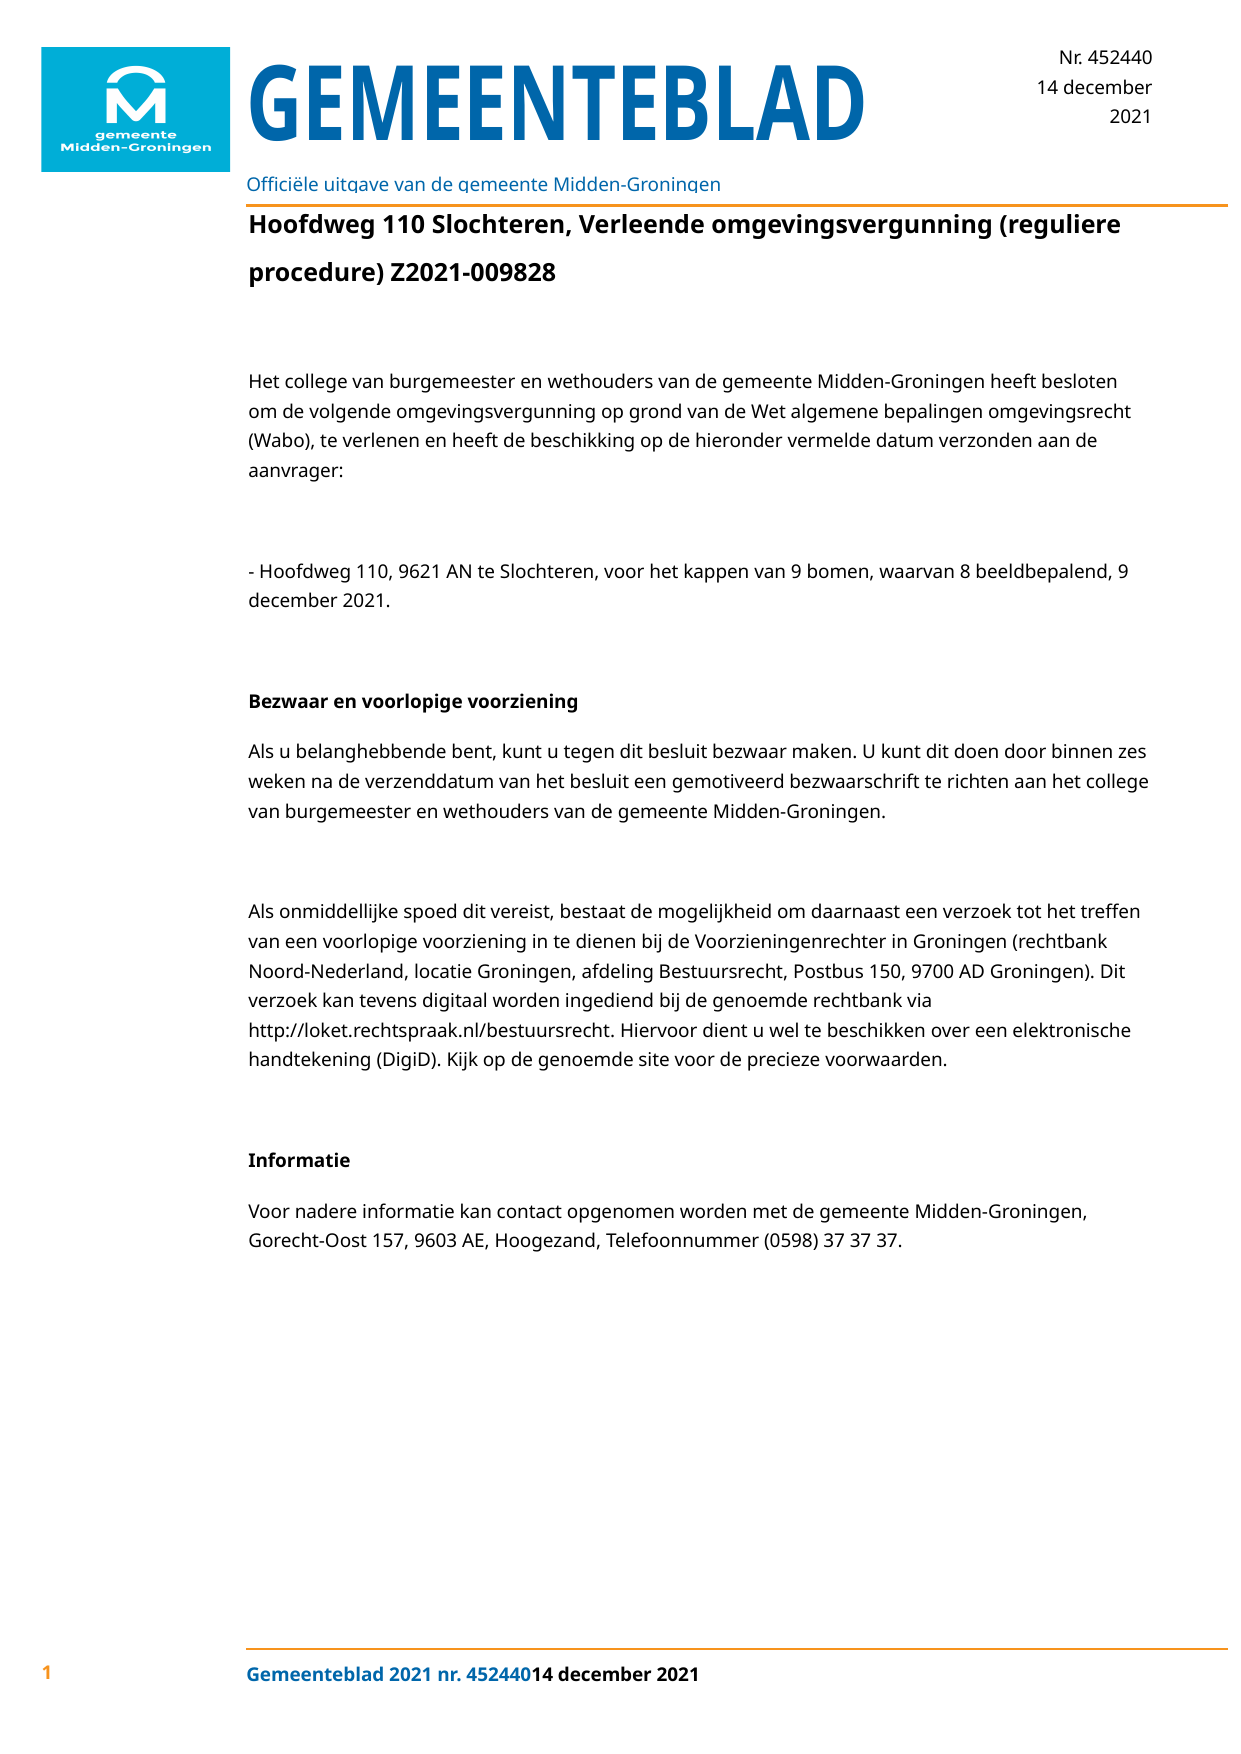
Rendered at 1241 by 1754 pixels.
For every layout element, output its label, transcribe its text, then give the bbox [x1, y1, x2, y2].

text Bezwaar en voorlopige voorziening [248, 688, 1152, 714]
text Als onmiddellijke spoed dit vereist, bestaat de mogelijkheid om daarnaast een verzoek tot het treffen van een voorlopige voorziening in te dienen bij de Voorzieningenrechter in Groningen (rechtbank Noord-Nederland, locatie Groningen, afdeling Bestuursrecht, Postbus 150, 9700 AD Groningen). Dit verzoek kan tevens digitaal worden ingediend bij de genoemde rechtbank via http://loket.rechtspraak.nl/bestuursrecht. Hiervoor dient u wel te beschikken over een elektronische handtekening (DigiD). Kijk op de genoemde site voor de precieze voorwaarden. [248, 899, 1152, 1072]
text Als u belanghebbende bent, kunt u tegen dit besluit bezwaar maken. U kunt dit doen door binnen zes weken na de verzenddatum van het besluit een gemotiveerd bezwaarschrift te richten aan het college van burgemeester en wethouders van de gemeente Midden-Groningen. [248, 739, 1152, 824]
text Hoofdweg 110 Slochteren, Verleende omgevingsvergunning (reguliere procedure) Z2021-009828 [248, 207, 1152, 288]
text Het college van burgemeester en wethouders van de gemeente Midden-Groningen heeft besloten om de volgende omgevingsvergunning op grond van de Wet algemene bepalingen omgevingsrecht (Wabo), te verlenen en heeft de beschikking op de hieronder vermelde datum verzonden aan de aanvrager: [248, 368, 1152, 483]
picture [108, 66, 164, 82]
text Voor nadere informatie kan contact opgenomen worden met de gemeente Midden-Groningen, Gorecht-Oost 157, 9603 AE, Hoogezand, Telefoonnummer (0598) 37 37 37. [248, 1198, 1152, 1253]
picture [107, 89, 165, 122]
text - Hoofdweg 110, 9621 AN te Slochteren, voor het kappen van 9 bomen, waarvan 8 beeldbepalend, 9 december 2021. [248, 558, 1152, 613]
picture [184, 146, 190, 153]
text Informatie [248, 1147, 1152, 1173]
